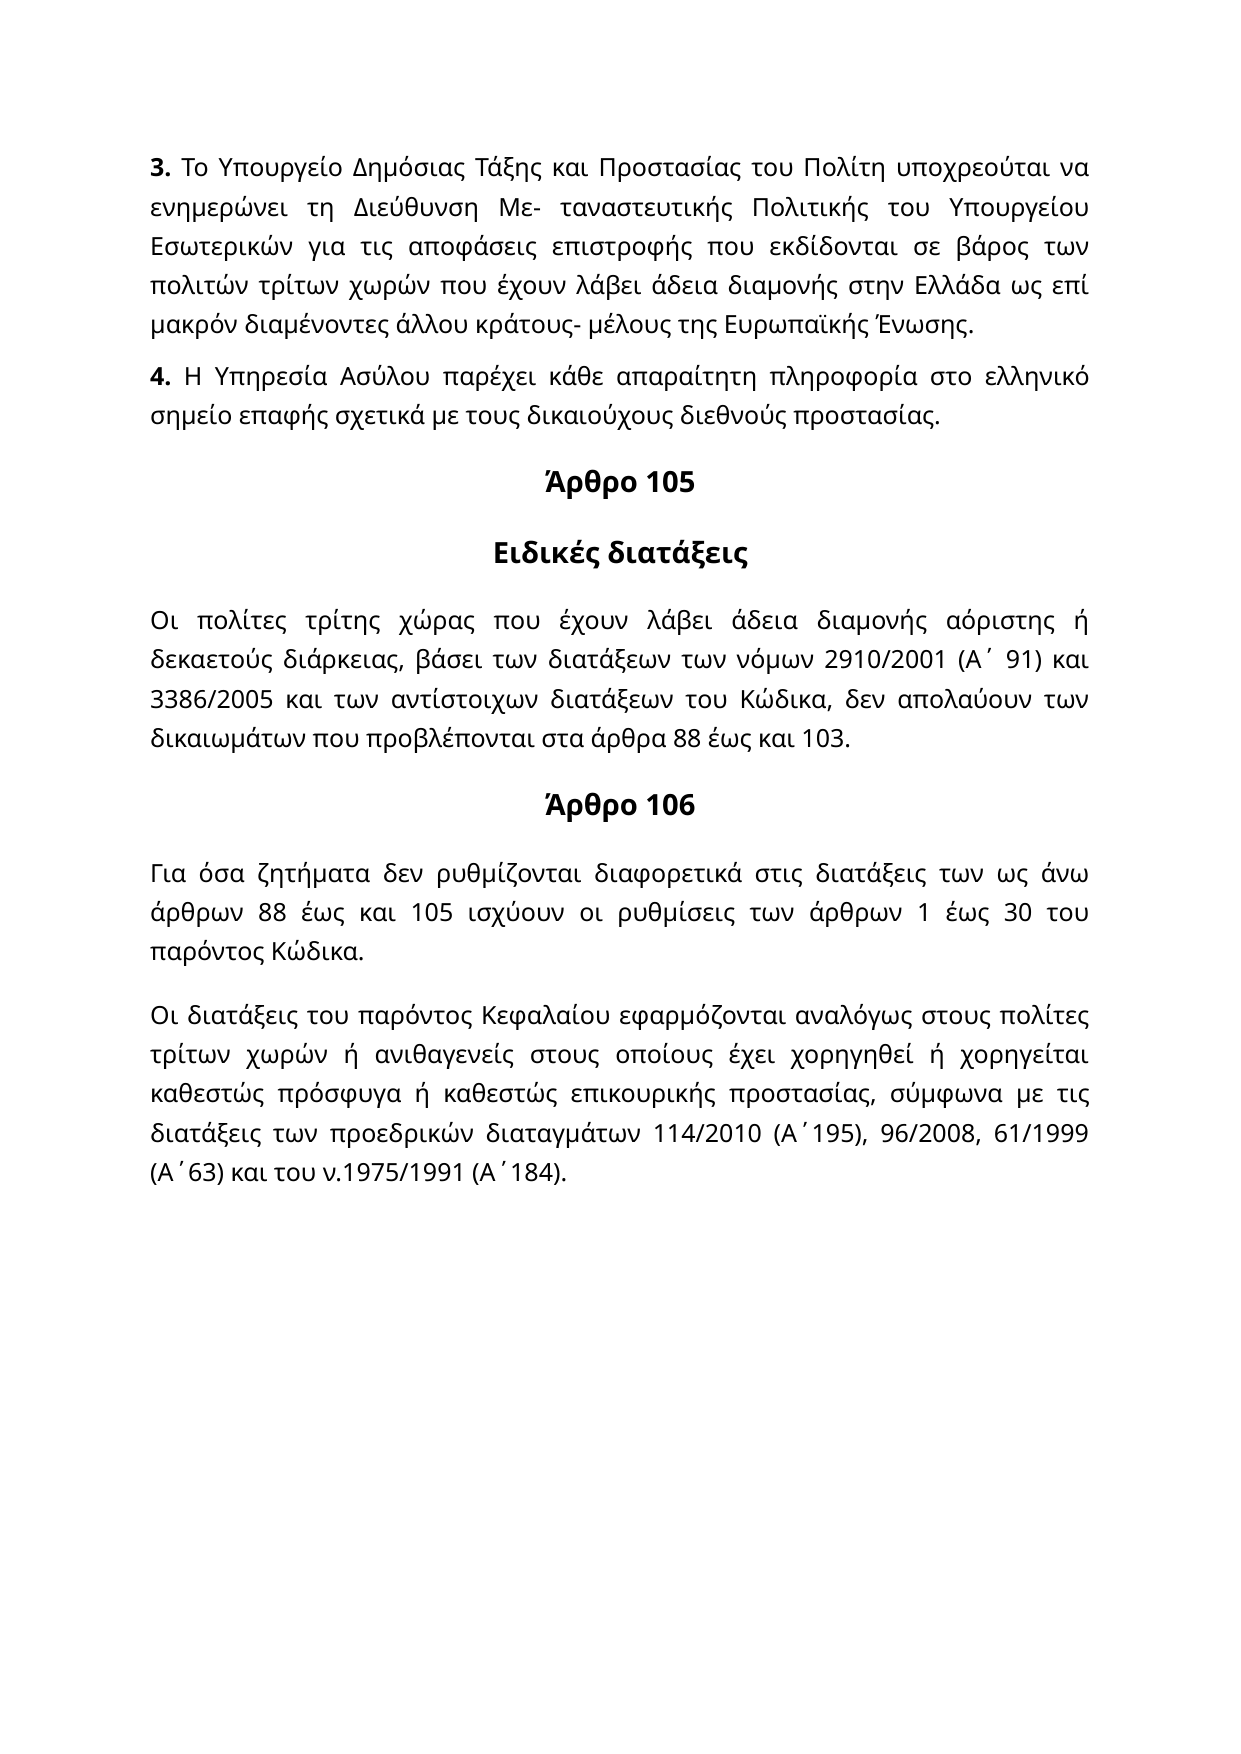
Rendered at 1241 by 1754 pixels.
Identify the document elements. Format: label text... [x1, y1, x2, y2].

text 3. Το Υπουργείο Δημόσιας Τάξης και Προστασίας του Πολίτη υποχρεούται να ενημερώνει τη Διεύθυνση Με- ταναστευτικής Πολιτικής του Υπουργείου Εσωτερικών για τις αποφάσεις επιστροφής που εκδίδονται σε βάρος των πολιτών τρίτων χωρών που έχουν λάβει άδεια διαμονής στην Ελλάδα ως επί μακρόν διαμένοντες άλλου κράτους- μέλους της Ευρωπαϊκής Ένωσης. [150, 150, 1090, 341]
text 4. Η Υπηρεσία Ασύλου παρέχει κάθε απαραίτητη πληροφορία στο ελληνικό σημείο επαφής σχετικά με τους δικαιούχους διεθνούς προστασίας. [150, 358, 1090, 432]
subtitle Άρθρο 105 [150, 462, 1090, 501]
text Οι διατάξεις του παρόντος Κεφαλαίου εφαρμόζονται αναλόγως στους πολίτες τρίτων χωρών ή ανιθαγενείς στους οποίους έχει χορηγηθεί ή χορηγείται καθεστώς πρόσφυγα ή καθεστώς επικουρικής προστασίας, σύμφωνα με τις διατάξεις των προεδρικών διαταγμάτων 114/2010 (Α΄195), 96/2008, 61/1999 (Α΄63) και του ν.1975/1991 (Α΄184). [150, 998, 1090, 1188]
subtitle Άρθρο 106 [150, 784, 1090, 824]
subtitle Ειδικές διατάξεις [150, 532, 1090, 572]
text Οι πολίτες τρίτης χώρας που έχουν λάβει άδεια διαμονής αόριστης ή δεκαετούς διάρκειας, βάσει των διατάξεων των νόμων 2910/2001 (Α΄ 91) και 3386/2005 και των αντίστοιχων διατάξεων του Κώδικα, δεν απολαύουν των δικαιωμάτων που προβλέπονται στα άρθρα 88 έως και 103. [150, 603, 1090, 754]
text Για όσα ζητήματα δεν ρυθμίζονται διαφορετικά στις διατάξεις των ως άνω άρθρων 88 έως και 105 ισχύουν οι ρυθμίσεις των άρθρων 1 έως 30 του παρόντος Κώδικα. [150, 855, 1090, 968]
